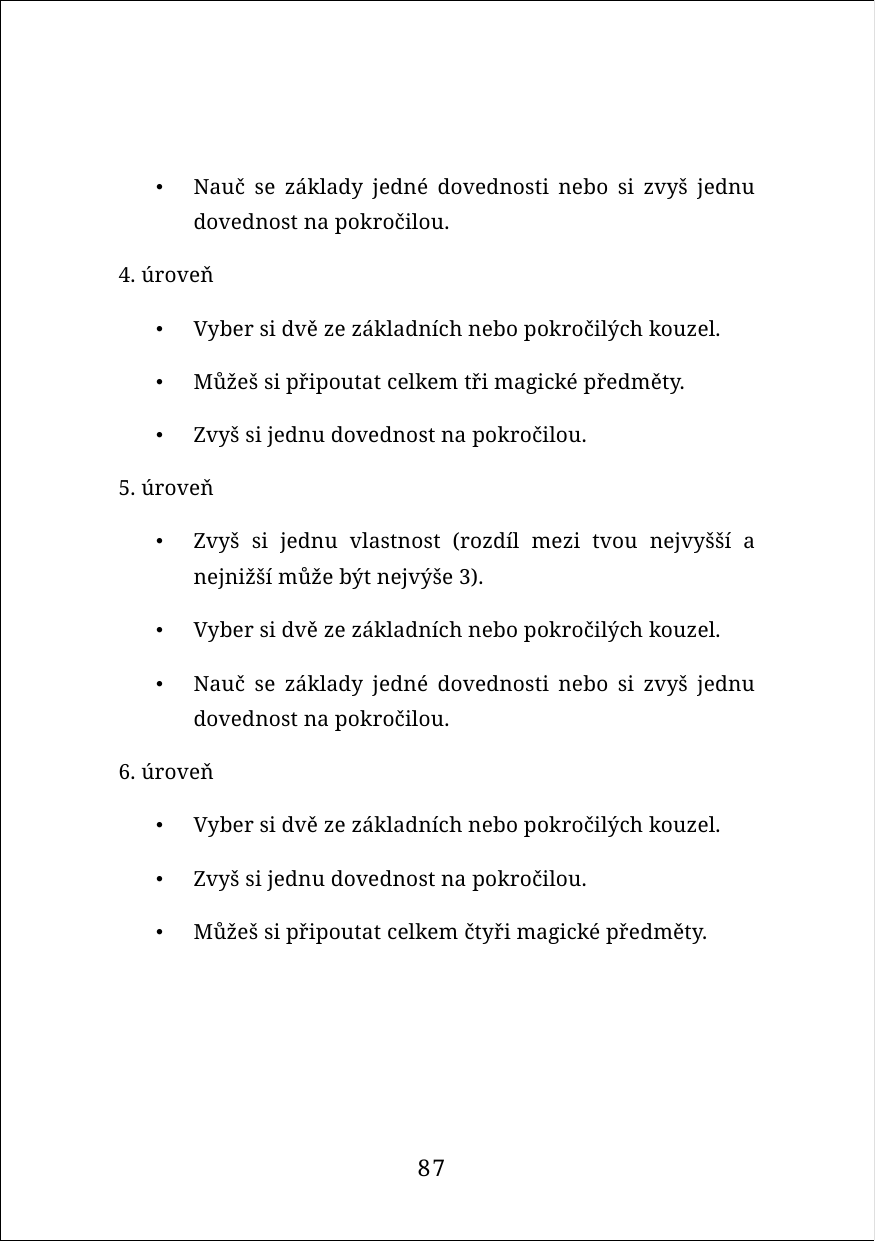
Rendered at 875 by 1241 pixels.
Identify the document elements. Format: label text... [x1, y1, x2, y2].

list Zvyš si jednu dovednost na pokročilou. [156, 420, 756, 449]
list Vyber si dvě ze základních nebo pokročilých kouzel. [156, 811, 756, 839]
list Můžeš si připoutat celkem čtyři magické předměty. [156, 917, 756, 946]
list Vyber si dvě ze základních nebo pokročilých kouzel. [156, 314, 756, 342]
list Zvyš si jednu vlastnost (rozdíl mezi tvou nejvyšší a nejnižší může být nejvýše 3). [156, 527, 756, 591]
list Nauč se základy jedné dovednosti nebo si zvyš jednu dovednost na pokročilou. [156, 669, 756, 733]
text 6. úroveň [118, 757, 756, 786]
list Zvyš si jednu dovednost na pokročilou. [156, 864, 756, 892]
text 4. úroveň [118, 261, 756, 289]
list Můžeš si připoutat celkem tři magické předměty. [156, 367, 756, 395]
list Vyber si dvě ze základních nebo pokročilých kouzel. [156, 615, 756, 644]
text 5. úroveň [118, 473, 756, 502]
list Nauč se základy jedné dovednosti nebo si zvyš jednu dovednost na pokročilou. [156, 172, 756, 236]
